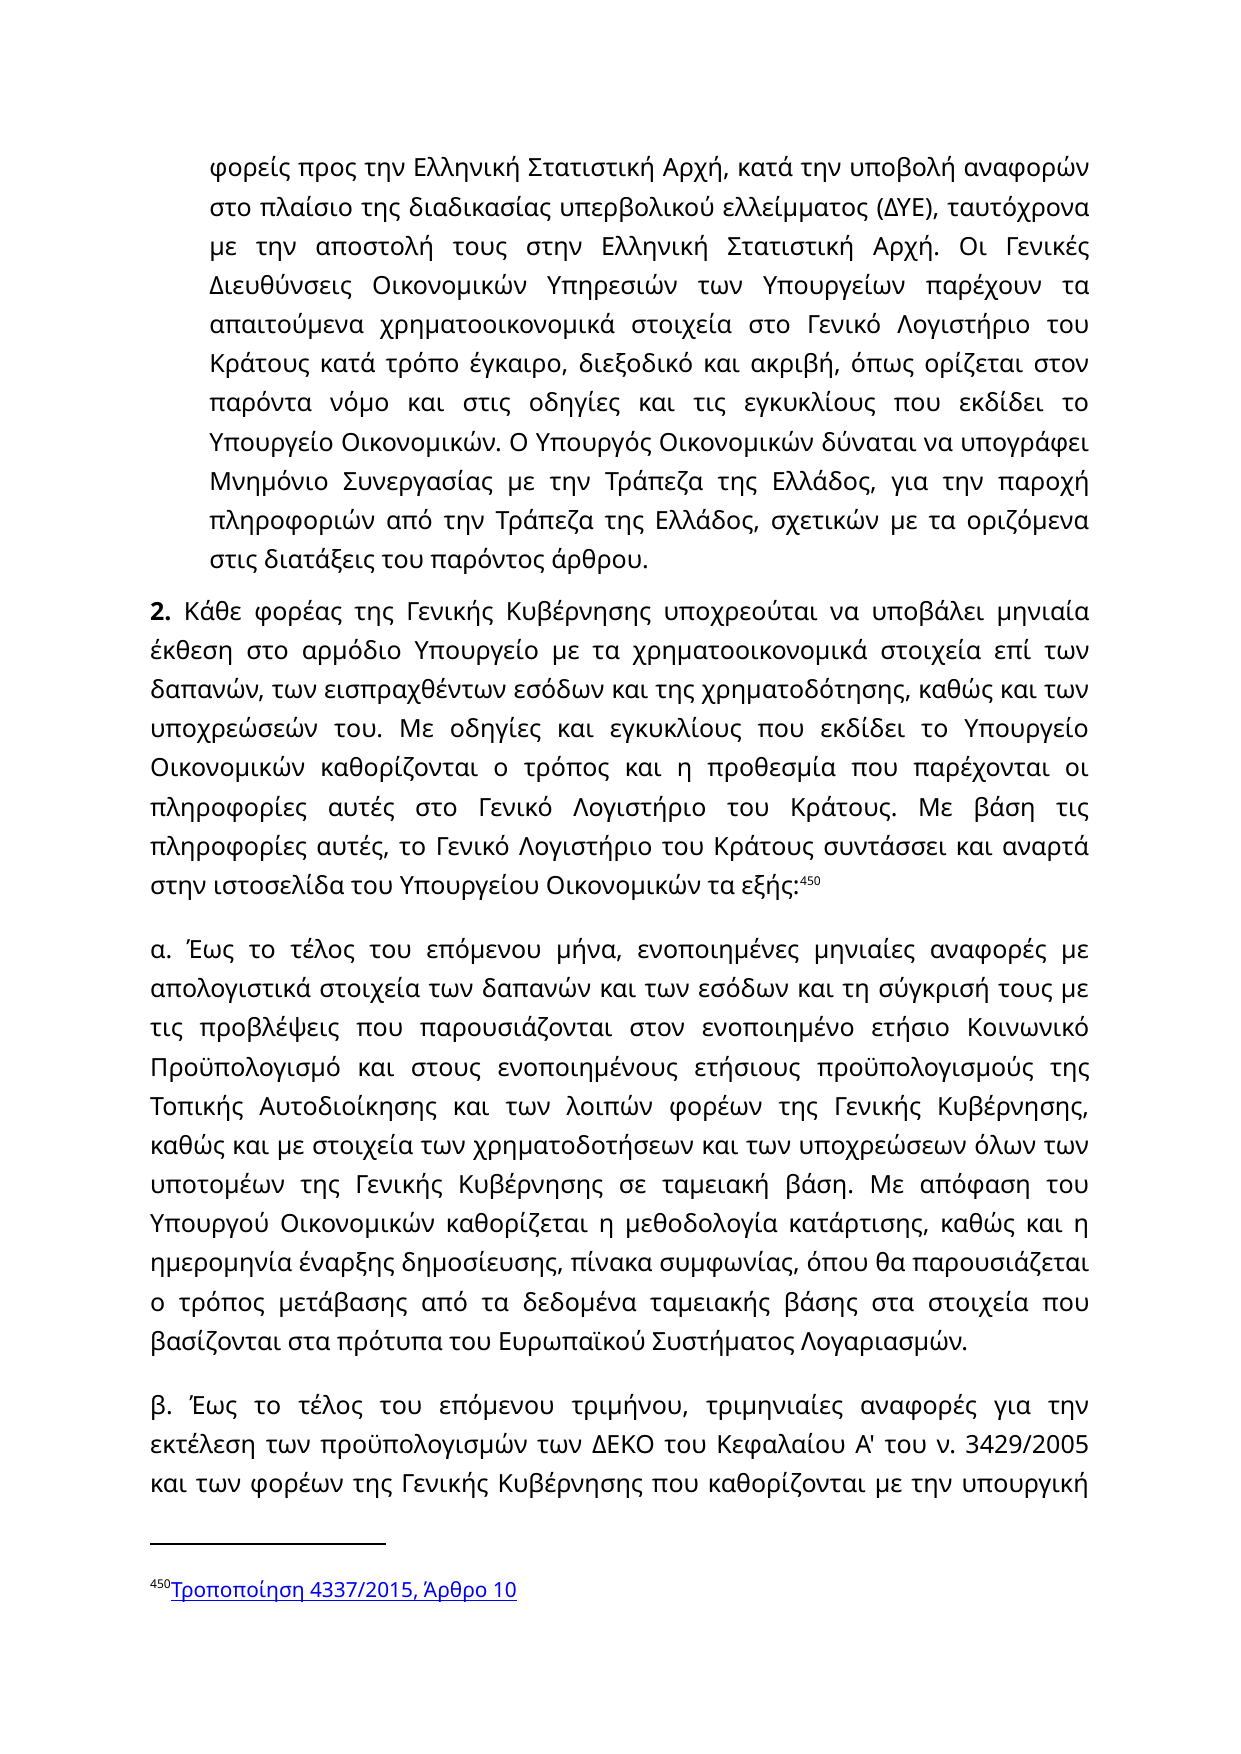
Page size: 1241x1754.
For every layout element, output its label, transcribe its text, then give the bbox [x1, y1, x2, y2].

text Τροποποίηση 4337/2015, Άρθρο 10 [150, 1576, 1090, 1604]
text β. Έως το τέλος του επόμενου τριμήνου, τριμηνιαίες αναφορές για την εκτέλεση των προϋπολογισμών των ΔΕΚΟ του Κεφαλαίου Α' του ν. 3429/2005 και των φορέων της Γενικής Κυβέρνησης που καθορίζονται με την υπουργική [150, 1387, 1090, 1500]
list φορείς προς την Ελληνική Στατιστική Αρχή, κατά την υποβολή αναφορών στο πλαίσιο της διαδικασίας υπερβολικού ελλείμματος (ΔΥΕ), ταυτόχρονα με την αποστολή τους στην Ελληνική Στατιστική Αρχή. Οι Γενικές Διευθύνσεις Οικονομικών Υπηρεσιών των Υπουργείων παρέχουν τα απαιτούμενα χρηματοοικονομικά στοιχεία στο Γενικό Λογιστήριο του Κράτους κατά τρόπο έγκαιρο, διεξοδικό και ακριβή, όπως ορίζεται στον παρόντα νόμο και στις οδηγίες και τις εγκυκλίους που εκδίδει το Υπουργείο Οικονομικών. Ο Υπουργός Οικονομικών δύναται να υπογράφει Μνημόνιο Συνεργασίας με την Τράπεζα της Ελλάδος, για την παροχή πληροφοριών από την Τράπεζα της Ελλάδος, σχετικών με τα οριζόμενα στις διατάξεις του παρόντος άρθρου. [150, 150, 1090, 576]
text 2. Κάθε φορέας της Γενικής Κυβέρνησης υποχρεούται να υποβάλει μηνιαία έκθεση στο αρμόδιο Υπουργείο με τα χρηματοοικονομικά στοιχεία επί των δαπανών, των εισπραχθέντων εσόδων και της χρηματοδότησης, καθώς και των υποχρεώσεών του. Με οδηγίες και εγκυκλίους που εκδίδει το Υπουργείο Οικονομικών καθορίζονται ο τρόπος και η προθεσμία που παρέχονται οι πληροφορίες αυτές στο Γενικό Λογιστήριο του Κράτους. Με βάση τις πληροφορίες αυτές, το Γενικό Λογιστήριο του Κράτους συντάσσει και αναρτά στην ιστοσελίδα του Υπουργείου Οικονομικών τα εξής: [150, 593, 1090, 902]
text α. Έως το τέλος του επόμενου μήνα, ενοποιημένες μηνιαίες αναφορές με απολογιστικά στοιχεία των δαπανών και των εσόδων και τη σύγκρισή τους με τις προβλέψεις που παρουσιάζονται στον ενοποιημένο ετήσιο Κοινωνικό Προϋπολογισμό και στους ενοποιημένους ετήσιους προϋπολογισμούς της Τοπικής Αυτοδιοίκησης και των λοιπών φορέων της Γενικής Κυβέρνησης, καθώς και με στοιχεία των χρηματοδοτήσεων και των υποχρεώσεων όλων των υποτομέων της Γενικής Κυβέρνησης σε ταμειακή βάση. Με απόφαση του Υπουργού Οικονομικών καθορίζεται η μεθοδολογία κατάρτισης, καθώς και η ημερομηνία έναρξης δημοσίευσης, πίνακα συμφωνίας, όπου θα παρουσιάζεται ο τρόπος μετάβασης από τα δεδομένα ταμειακής βάσης στα στοιχεία που βασίζονται στα πρότυπα του Ευρωπαϊκού Συστήματος Λογαριασμών. [150, 932, 1090, 1357]
